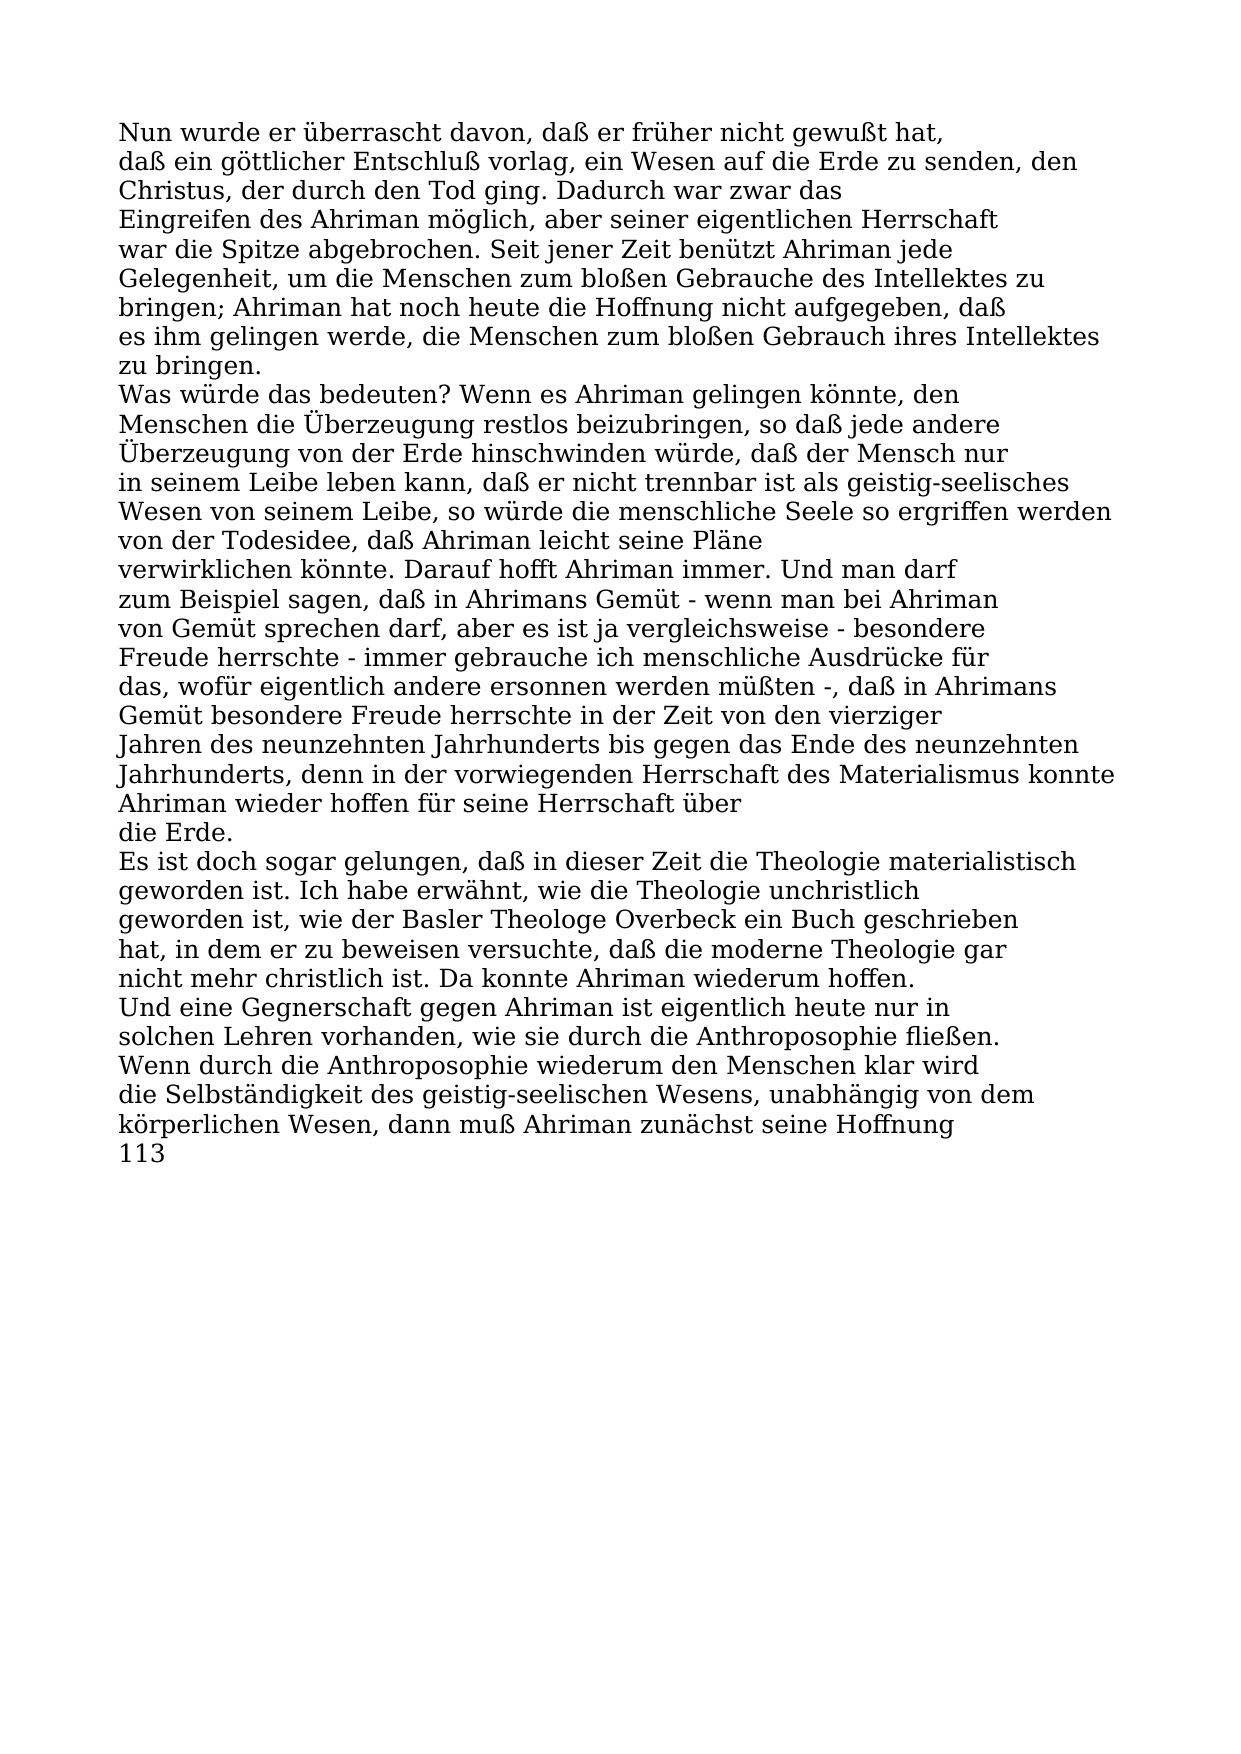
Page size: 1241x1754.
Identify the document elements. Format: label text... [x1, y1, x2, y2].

text Menschen die Überzeugung restlos beizubringen, so daß jede andere [118, 410, 1122, 439]
text Und eine Gegnerschaft gegen Ahriman ist eigentlich heute nur in [118, 993, 1122, 1022]
text zum Beispiel sagen, daß in Ahrimans Gemüt - wenn man bei Ahriman [118, 585, 1122, 614]
text Überzeugung von der Erde hinschwinden würde, daß der Mensch nur [118, 439, 1122, 468]
text verwirklichen könnte. Darauf hofft Ahriman immer. Und man darf [118, 556, 1122, 585]
text in seinem Leibe leben kann, daß er nicht trennbar ist als geistig-seelisches Wesen von seinem Leibe, so würde die menschliche Seele so ergriffen werden von der Todesidee, daß Ahriman leicht seine Pläne [118, 468, 1122, 556]
text Jahren des neunzehnten Jahrhunderts bis gegen das Ende des neunzehnten Jahrhunderts, denn in der vorwiegenden Herrschaft des Materialismus konnte Ahriman wieder hoffen für seine Herrschaft über [118, 731, 1122, 818]
text es ihm gelingen werde, die Menschen zum bloßen Gebrauch ihres Intellektes zu bringen. [118, 322, 1122, 381]
text Freude herrschte - immer gebrauche ich menschliche Ausdrücke für [118, 643, 1122, 672]
text Nun wurde er überrascht davon, daß er früher nicht gewußt hat, [118, 118, 1122, 147]
text geworden ist, wie der Basler Theologe Overbeck ein Buch geschrieben [118, 906, 1122, 935]
text nicht mehr christlich ist. Da konnte Ahriman wiederum hoffen. [118, 964, 1122, 993]
text Eingreifen des Ahriman möglich, aber seiner eigentlichen Herrschaft [118, 206, 1122, 235]
text die Erde. [118, 818, 1122, 847]
text von Gemüt sprechen darf, aber es ist ja vergleichsweise - besondere [118, 614, 1122, 643]
text hat, in dem er zu beweisen versuchte, daß die moderne Theologie gar [118, 935, 1122, 964]
text war die Spitze abgebrochen. Seit jener Zeit benützt Ahriman jede Gelegenheit, um die Menschen zum bloßen Gebrauche des Intellektes zu [118, 235, 1122, 293]
text daß ein göttlicher Entschluß vorlag, ein Wesen auf die Erde zu senden, den Christus, der durch den Tod ging. Dadurch war zwar das [118, 147, 1122, 206]
text Was würde das bedeuten? Wenn es Ahriman gelingen könnte, den [118, 381, 1122, 410]
text solchen Lehren vorhanden, wie sie durch die Anthroposophie fließen. [118, 1022, 1122, 1051]
text 113 [118, 1139, 1122, 1168]
text bringen; Ahriman hat noch heute die Hoffnung nicht aufgegeben, daß [118, 293, 1122, 322]
text das, wofür eigentlich andere ersonnen werden müßten -, daß in Ahrimans Gemüt besondere Freude herrschte in der Zeit von den vierziger [118, 672, 1122, 731]
text die Selbständigkeit des geistig-seelischen Wesens, unabhängig von dem [118, 1081, 1122, 1110]
text körperlichen Wesen, dann muß Ahriman zunächst seine Hoffnung [118, 1110, 1122, 1139]
text Wenn durch die Anthroposophie wiederum den Menschen klar wird [118, 1051, 1122, 1081]
text Es ist doch sogar gelungen, daß in dieser Zeit die Theologie materialistisch geworden ist. Ich habe erwähnt, wie die Theologie unchristlich [118, 847, 1122, 906]
